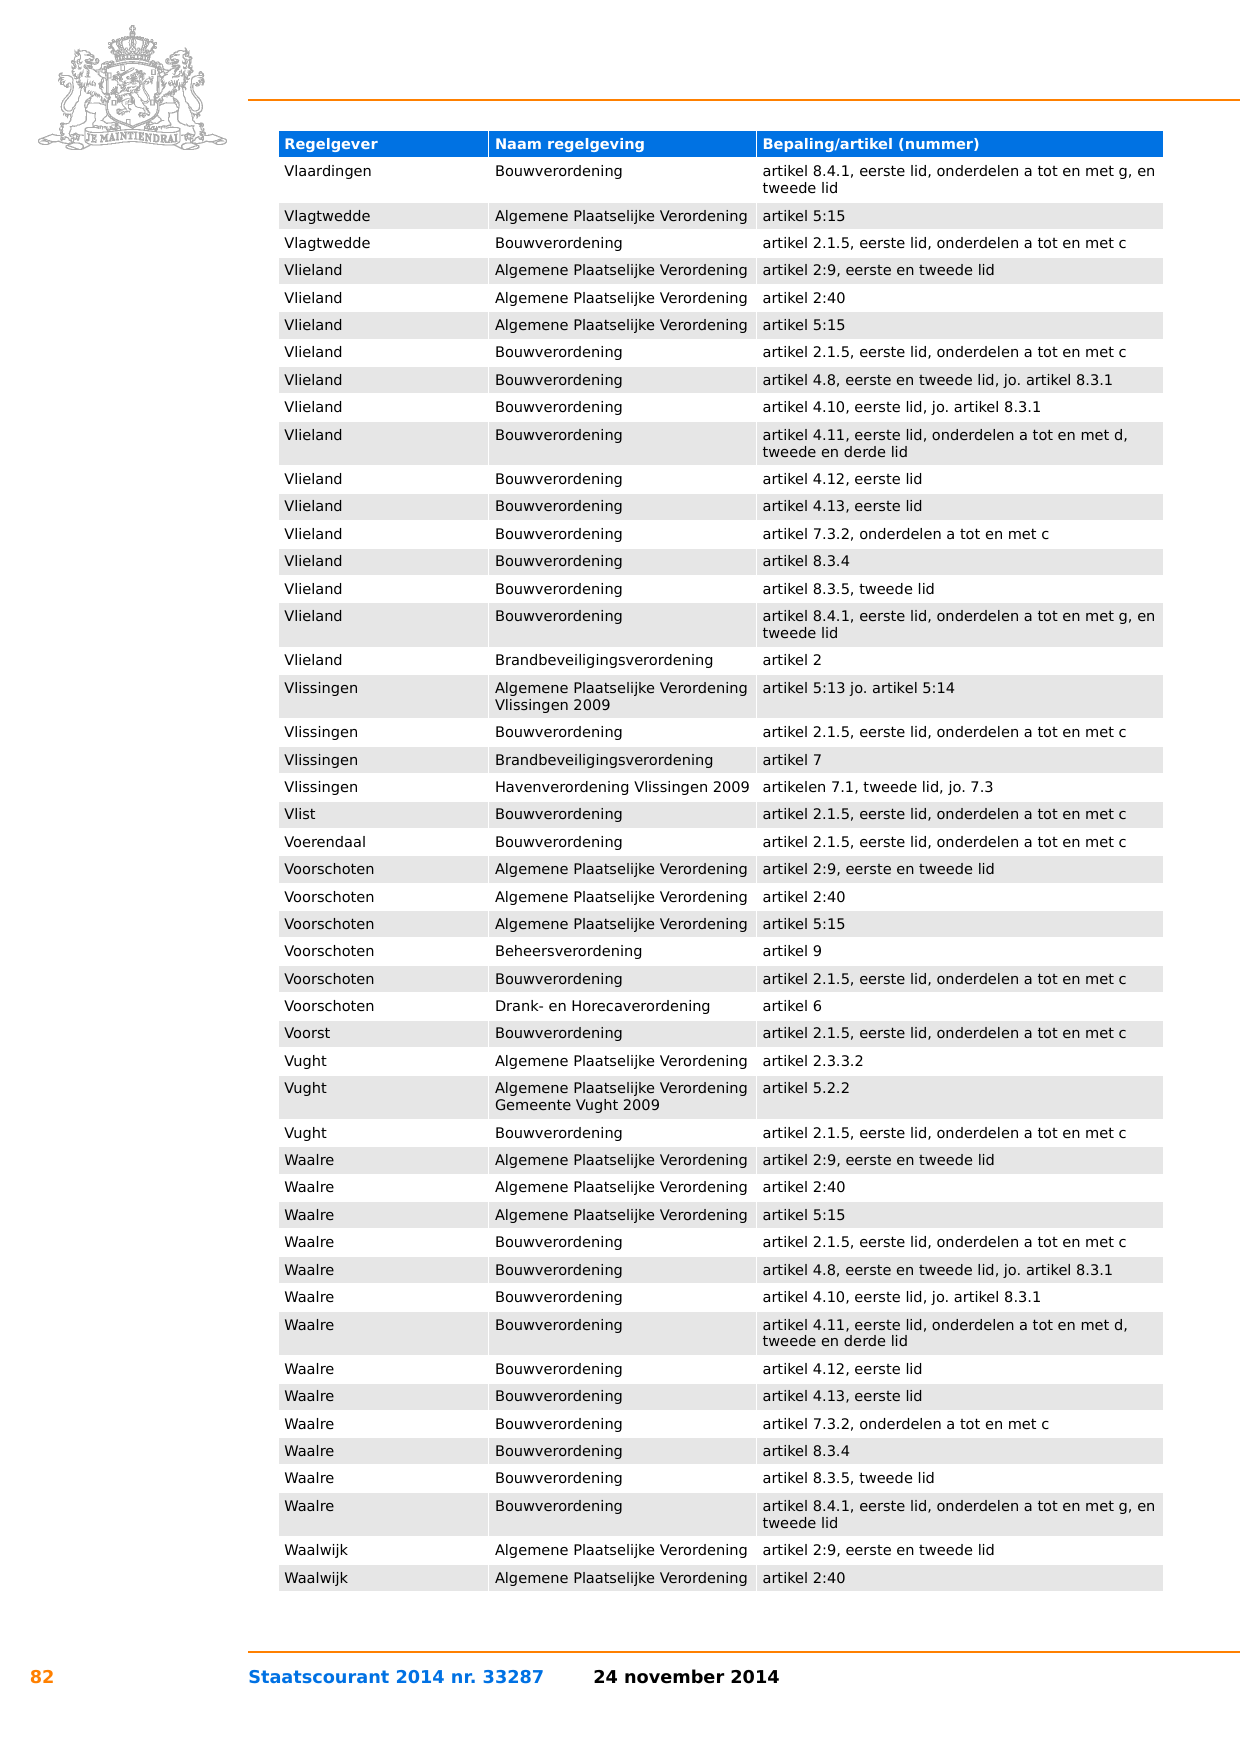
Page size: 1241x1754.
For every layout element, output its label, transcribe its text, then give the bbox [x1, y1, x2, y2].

table_cell Bouwverordening [489, 367, 756, 393]
table_cell Vught [279, 1048, 488, 1074]
table_cell artikel 2:9, eerste en tweede lid [757, 1147, 1163, 1174]
table_cell Bouwverordening [489, 1312, 756, 1355]
table_cell artikel 4.13, eerste lid [757, 494, 1163, 520]
table_cell Bouwverordening [489, 1257, 756, 1283]
table_cell Waalre [279, 1175, 488, 1201]
table_cell artikel 5.2.2 [757, 1076, 1163, 1119]
table_cell artikel 2.1.5, eerste lid, onderdelen a tot en met c [757, 230, 1163, 256]
table_cell Bouwverordening [489, 1384, 756, 1410]
table_cell artikel 4.10, eerste lid, jo. artikel 8.3.1 [757, 395, 1163, 421]
table_cell artikel 5:15 [757, 911, 1163, 937]
table_cell Vlieland [279, 576, 488, 602]
table_cell Waalre [279, 1257, 488, 1283]
table_cell Vlieland [279, 285, 488, 311]
table_cell Vlieland [279, 340, 488, 366]
table_cell artikel 5:15 [757, 312, 1163, 339]
table_cell Waalwijk [279, 1565, 488, 1591]
table_cell artikel 8.3.4 [757, 549, 1163, 575]
table_cell artikel 2.1.5, eerste lid, onderdelen a tot en met c [757, 1120, 1163, 1146]
table_cell artikel 2:9, eerste en tweede lid [757, 1538, 1163, 1564]
table_cell artikel 4.10, eerste lid, jo. artikel 8.3.1 [757, 1284, 1163, 1311]
table_cell Algemene Plaatselijke Verordening [489, 1048, 756, 1074]
table_header Naam regelgeving [489, 131, 756, 157]
table_cell Waalre [279, 1202, 488, 1228]
table_cell Bouwverordening [489, 1411, 756, 1437]
table_cell Waalre [279, 1493, 488, 1536]
table_cell artikel 4.12, eerste lid [757, 1356, 1163, 1382]
table_cell Algemene Plaatselijke Verordening [489, 911, 756, 937]
table_cell Voorschoten [279, 884, 488, 910]
table_cell Vlissingen [279, 747, 488, 773]
table_cell artikelen 7.1, tweede lid, jo. 7.3 [757, 774, 1163, 801]
table_cell Drank- en Horecaverordening [489, 993, 756, 1020]
table_cell Bouwverordening [489, 494, 756, 520]
table_cell artikel 9 [757, 939, 1163, 965]
table_cell Voorschoten [279, 911, 488, 937]
table_cell Bouwverordening [489, 966, 756, 992]
table_cell Algemene Plaatselijke Verordening [489, 1202, 756, 1228]
table_cell artikel 7.3.2, onderdelen a tot en met c [757, 1411, 1163, 1437]
table_cell artikel 2.1.5, eerste lid, onderdelen a tot en met c [757, 802, 1163, 828]
table_cell Havenverordening Vlissingen 2009 [489, 774, 756, 801]
table_cell Bouwverordening [489, 1230, 756, 1256]
table_cell Bouwverordening [489, 422, 756, 465]
table_cell Bouwverordening [489, 466, 756, 493]
table_cell Vlissingen [279, 774, 488, 801]
table_cell artikel 2.1.5, eerste lid, onderdelen a tot en met c [757, 1230, 1163, 1256]
table_cell Bouwverordening [489, 829, 756, 855]
table_cell Bouwverordening [489, 230, 756, 256]
table_cell Waalre [279, 1384, 488, 1410]
table_cell artikel 8.4.1, eerste lid, onderdelen a tot en met g, en tweede lid [757, 1493, 1163, 1536]
table_cell Algemene Plaatselijke Verordening [489, 285, 756, 311]
table_cell Bouwverordening [489, 549, 756, 575]
table_cell artikel 2.1.5, eerste lid, onderdelen a tot en met c [757, 829, 1163, 855]
table_cell artikel 8.3.5, tweede lid [757, 1466, 1163, 1492]
table_cell Bouwverordening [489, 521, 756, 547]
table_cell Waalre [279, 1230, 488, 1256]
table_cell artikel 2.1.5, eerste lid, onderdelen a tot en met c [757, 966, 1163, 992]
table_cell Vught [279, 1076, 488, 1119]
table_cell Algemene Plaatselijke Verordening [489, 312, 756, 339]
table_header Bepaling/artikel (nummer) [757, 131, 1163, 157]
table_cell artikel 2 [757, 648, 1163, 674]
table_cell artikel 2.1.5, eerste lid, onderdelen a tot en met c [757, 719, 1163, 746]
table_cell Vlieland [279, 367, 488, 393]
table_cell Vlieland [279, 494, 488, 520]
table_cell artikel 2:40 [757, 1565, 1163, 1591]
table_cell artikel 2.3.3.2 [757, 1048, 1163, 1074]
table_cell Waalre [279, 1411, 488, 1437]
table_cell artikel 4.13, eerste lid [757, 1384, 1163, 1410]
table_cell Bouwverordening [489, 802, 756, 828]
table_cell Vlist [279, 802, 488, 828]
table_cell artikel 4.8, eerste en tweede lid, jo. artikel 8.3.1 [757, 1257, 1163, 1283]
table_cell Algemene Plaatselijke Verordening [489, 1565, 756, 1591]
table_cell artikel 2:40 [757, 285, 1163, 311]
table_cell artikel 4.11, eerste lid, onderdelen a tot en met d, tweede en derde lid [757, 422, 1163, 465]
table_cell artikel 2.1.5, eerste lid, onderdelen a tot en met c [757, 1021, 1163, 1047]
table_cell Waalwijk [279, 1538, 488, 1564]
table_cell Bouwverordening [489, 719, 756, 746]
table_cell artikel 8.4.1, eerste lid, onderdelen a tot en met g, en tweede lid [757, 603, 1163, 647]
table_cell Bouwverordening [489, 340, 756, 366]
table_cell Algemene Plaatselijke Verordening [489, 1175, 756, 1201]
table_cell Brandbeveiligingsverordening [489, 747, 756, 773]
table_cell artikel 4.12, eerste lid [757, 466, 1163, 493]
table_cell artikel 6 [757, 993, 1163, 1020]
table_cell Vlieland [279, 603, 488, 647]
table_cell Algemene Plaatselijke Verordening [489, 884, 756, 910]
table_cell artikel 2:40 [757, 1175, 1163, 1201]
table_cell Waalre [279, 1284, 488, 1311]
table_cell Voerendaal [279, 829, 488, 855]
table_cell artikel 5:13 jo. artikel 5:14 [757, 675, 1163, 718]
table_cell Algemene Plaatselijke Verordening [489, 1147, 756, 1174]
table_cell Waalre [279, 1312, 488, 1355]
table_cell Bouwverordening [489, 1438, 756, 1464]
table_cell artikel 2:9, eerste en tweede lid [757, 856, 1163, 883]
table_cell Vlieland [279, 422, 488, 465]
table_cell Brandbeveiligingsverordening [489, 648, 756, 674]
table_cell artikel 4.11, eerste lid, onderdelen a tot en met d, tweede en derde lid [757, 1312, 1163, 1355]
table_cell artikel 7.3.2, onderdelen a tot en met c [757, 521, 1163, 547]
table_cell Bouwverordening [489, 158, 756, 202]
table_cell Bouwverordening [489, 1284, 756, 1311]
table_cell Beheersverordening [489, 939, 756, 965]
picture [38, 25, 227, 150]
table_cell artikel 2:9, eerste en tweede lid [757, 258, 1163, 284]
table_cell Bouwverordening [489, 576, 756, 602]
table_cell artikel 5:15 [757, 1202, 1163, 1228]
table_cell Bouwverordening [489, 1021, 756, 1047]
table_cell Vlieland [279, 312, 488, 339]
table_cell Algemene Plaatselijke Verordening Vlissingen 2009 [489, 675, 756, 718]
table_cell Waalre [279, 1466, 488, 1492]
table_cell Bouwverordening [489, 1120, 756, 1146]
table_cell Vlieland [279, 521, 488, 547]
table_cell artikel 7 [757, 747, 1163, 773]
table_cell Algemene Plaatselijke Verordening [489, 856, 756, 883]
table_header Regelgever [279, 131, 488, 157]
table_cell Waalre [279, 1147, 488, 1174]
table_cell Bouwverordening [489, 1466, 756, 1492]
table_cell Algemene Plaatselijke Verordening [489, 1538, 756, 1564]
table_cell Vlieland [279, 395, 488, 421]
table_cell Bouwverordening [489, 395, 756, 421]
table_cell Vlaardingen [279, 158, 488, 202]
table_cell Vlissingen [279, 675, 488, 718]
table_cell artikel 8.3.4 [757, 1438, 1163, 1464]
table_cell Voorschoten [279, 939, 488, 965]
table_cell Voorst [279, 1021, 488, 1047]
table_cell artikel 8.3.5, tweede lid [757, 576, 1163, 602]
table_cell Vlieland [279, 466, 488, 493]
table_cell Voorschoten [279, 856, 488, 883]
table_cell Algemene Plaatselijke Verordening Gemeente Vught 2009 [489, 1076, 756, 1119]
table_cell Voorschoten [279, 966, 488, 992]
table_cell Vlieland [279, 549, 488, 575]
table_cell Vlieland [279, 258, 488, 284]
table_cell artikel 5:15 [757, 203, 1163, 229]
table_cell artikel 8.4.1, eerste lid, onderdelen a tot en met g, en tweede lid [757, 158, 1163, 202]
table_cell Voorschoten [279, 993, 488, 1020]
table_cell Waalre [279, 1438, 488, 1464]
table_cell artikel 4.8, eerste en tweede lid, jo. artikel 8.3.1 [757, 367, 1163, 393]
table_cell Bouwverordening [489, 1356, 756, 1382]
table_cell Waalre [279, 1356, 488, 1382]
table_cell Vlieland [279, 648, 488, 674]
table_cell Algemene Plaatselijke Verordening [489, 258, 756, 284]
table_cell Algemene Plaatselijke Verordening [489, 203, 756, 229]
table_cell Vught [279, 1120, 488, 1146]
table_cell Vlagtwedde [279, 203, 488, 229]
table_cell Vlagtwedde [279, 230, 488, 256]
table_cell Bouwverordening [489, 1493, 756, 1536]
table_cell Bouwverordening [489, 603, 756, 647]
table_cell artikel 2:40 [757, 884, 1163, 910]
table_cell artikel 2.1.5, eerste lid, onderdelen a tot en met c [757, 340, 1163, 366]
table_cell Vlissingen [279, 719, 488, 746]
